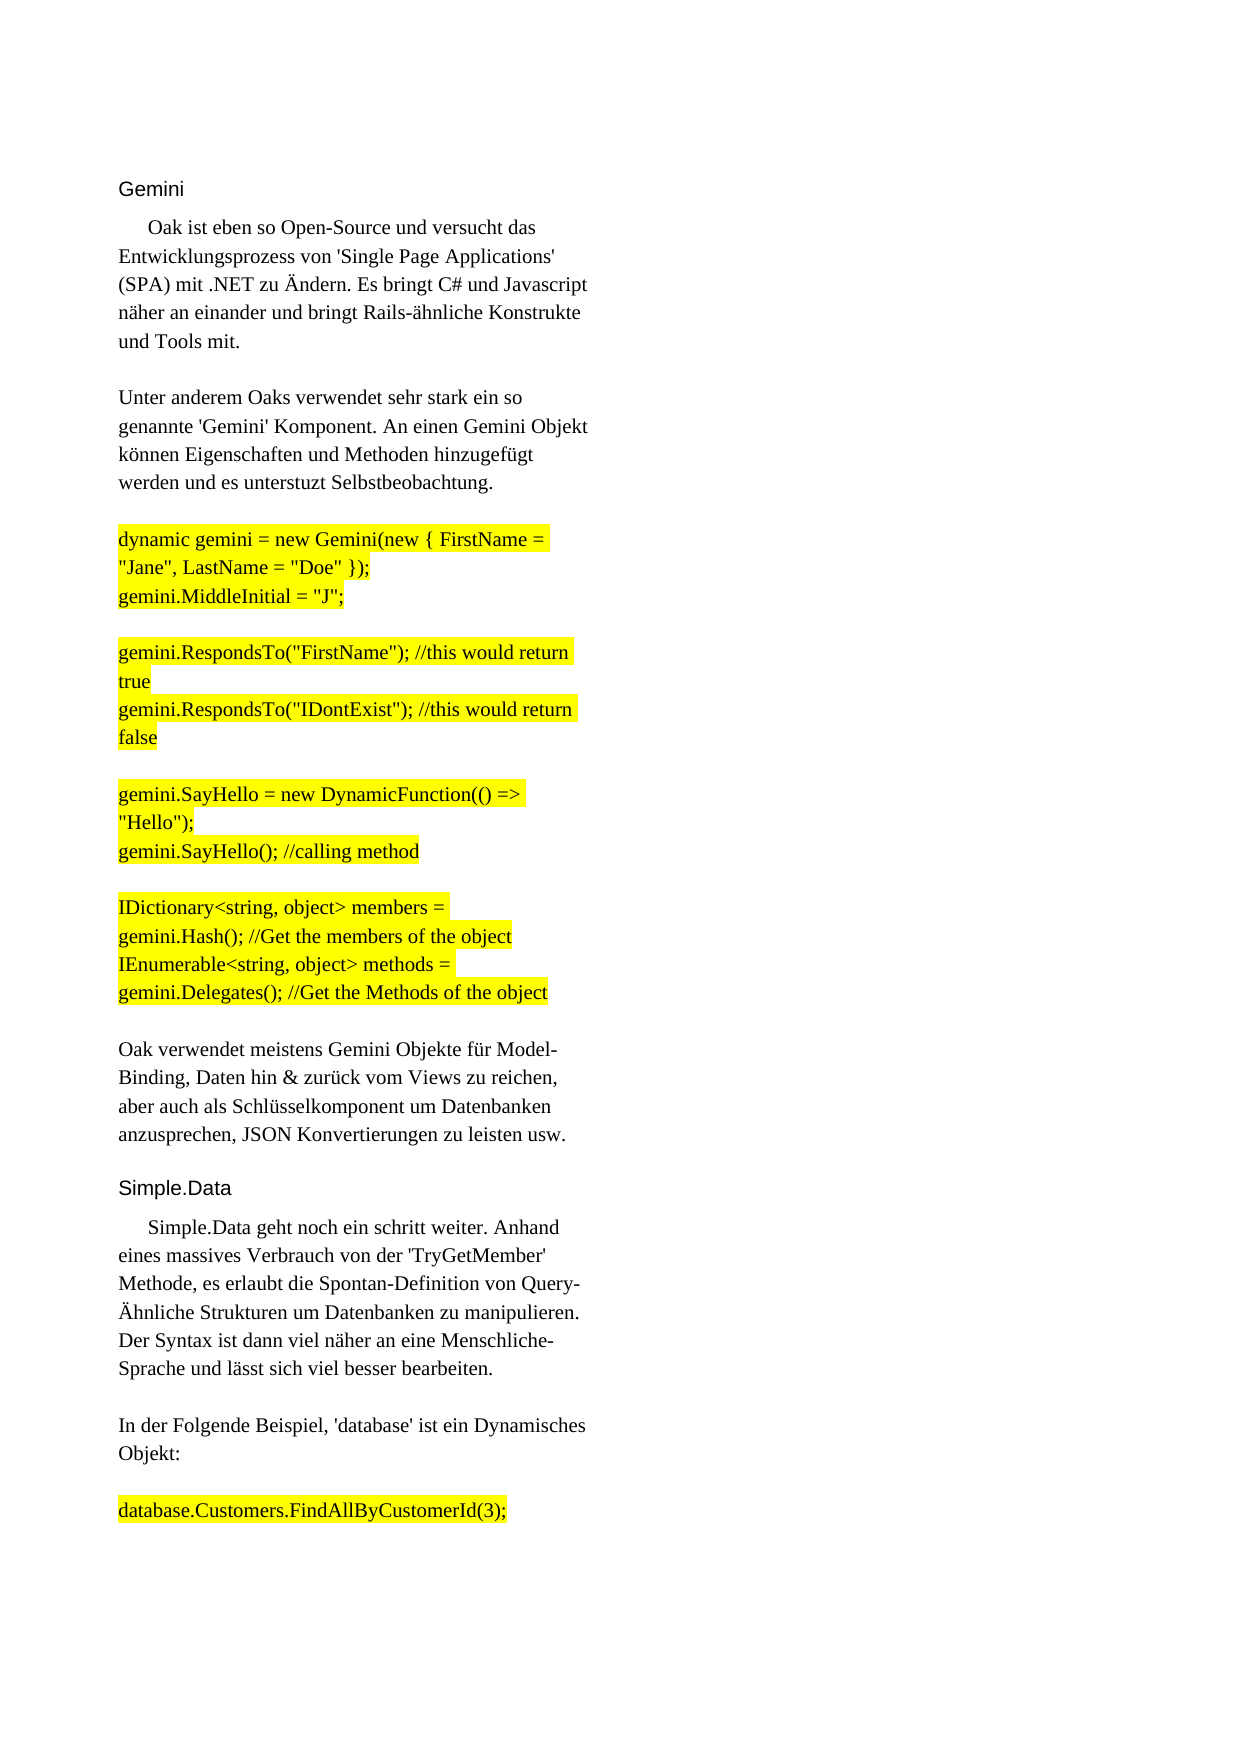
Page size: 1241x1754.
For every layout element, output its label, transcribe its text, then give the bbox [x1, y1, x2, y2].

text gemini.MiddleInitial = "J"; [118, 580, 591, 609]
text gemini.RespondsTo("IDontExist"); //this would return false [118, 694, 591, 750]
text Oak ist eben so Open-Source und versucht das Entwicklungsprozess von 'Single Page Applications' (SPA) mit .NET zu Ändern. Es bringt C# und Javascript näher an einander und bringt Rails-ähnliche Konstrukte und Tools mit. [118, 212, 591, 354]
text Gemini [118, 177, 591, 200]
text IEnumerable<string, object> methods = gemini.Delegates(); //Get the Methods of the object [118, 949, 591, 1005]
text Simple.Data [118, 1177, 591, 1200]
text database.Customers.FindAllByCustomerId(3); [118, 1495, 591, 1523]
text IDictionary<string, object> members = gemini.Hash(); //Get the members of the object [118, 892, 591, 949]
text gemini.RespondsTo("FirstName"); //this would return true [118, 637, 591, 694]
text gemini.SayHello(); //calling method [118, 835, 591, 864]
text Simple.Data geht noch ein schritt weiter. Anhand eines massives Verbrauch von der 'TryGetMember' Methode, es erlaubt die Spontan-Definition von Query-Ähnliche Strukturen um Datenbanken zu manipulieren. Der Syntax ist dann viel näher an eine Menschliche-Sprache und lässt sich viel besser bearbeiten. [118, 1212, 591, 1382]
text dynamic gemini = new Gemini(new { FirstName = "Jane", LastName = "Doe" }); [118, 524, 591, 580]
text gemini.SayHello = new DynamicFunction(() => "Hello"); [118, 779, 591, 835]
text Oak verwendet meistens Gemini Objekte für Model-Binding, Daten hin & zurück vom Views zu reichen, aber auch als Schlüsselkomponent um Datenbanken anzusprechen, JSON Konvertierungen zu leisten usw. [118, 1034, 591, 1147]
text In der Folgende Beispiel, 'database' ist ein Dynamisches Objekt: [118, 1410, 591, 1467]
text Unter anderem Oaks verwendet sehr stark ein so genannte 'Gemini' Komponent. An einen Gemini Objekt können Eigenschaften und Methoden hinzugefügt werden und es unterstuzt Selbstbeobachtung. [118, 382, 591, 495]
